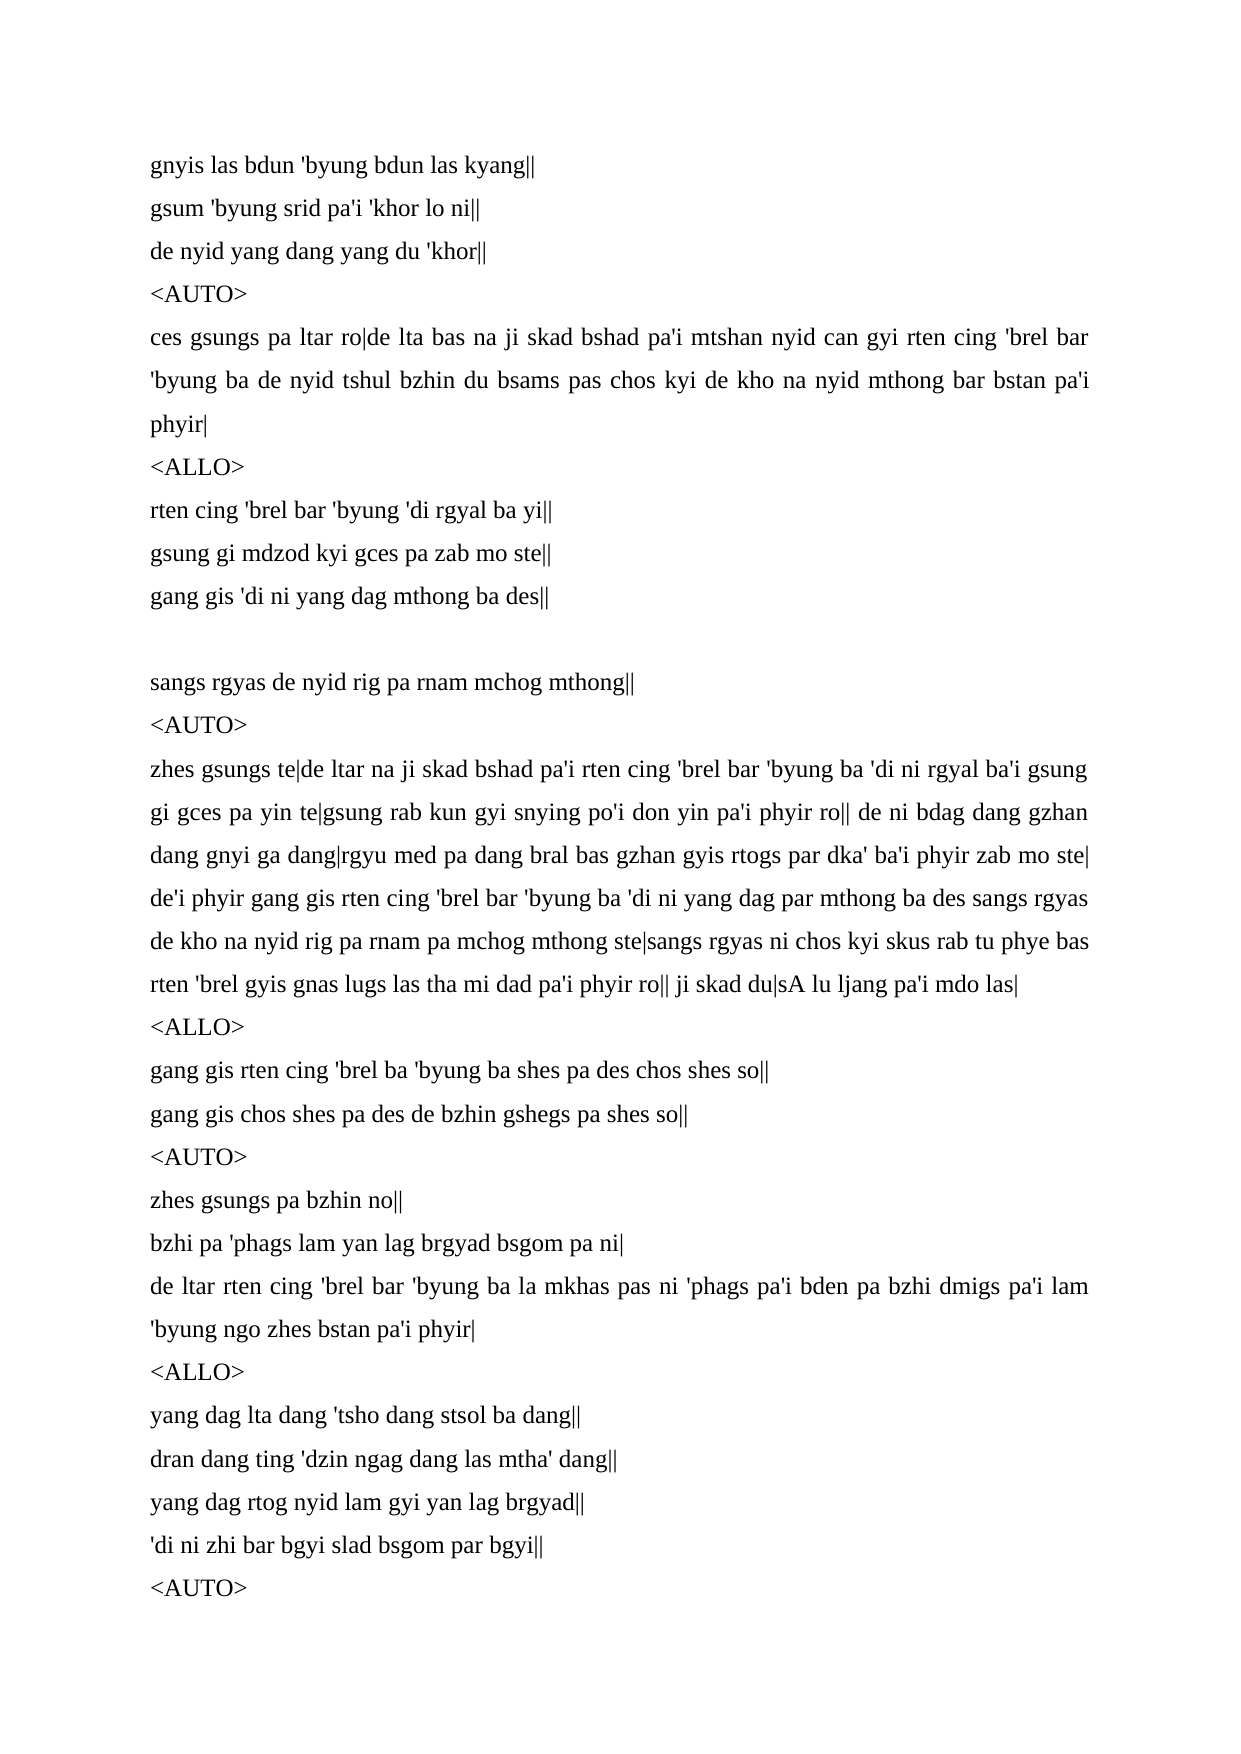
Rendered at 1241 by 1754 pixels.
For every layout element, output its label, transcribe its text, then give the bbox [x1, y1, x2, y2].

text <AUTO> [150, 1573, 1090, 1602]
text gang gis chos shes pa des de bzhin gshegs pa shes so|| [150, 1099, 1090, 1127]
text gang gis 'di ni yang dag mthong ba des|| [150, 581, 1090, 610]
text gsum 'byung srid pa'i 'khor lo ni|| [150, 193, 1090, 222]
text sangs rgyas de nyid rig pa rnam mchog mthong|| [150, 667, 1090, 696]
text dran dang ting 'dzin ngag dang las mtha' dang|| [150, 1444, 1090, 1472]
text zhes gsungs te|de ltar na ji skad bshad pa'i rten cing 'brel bar 'byung ba 'di ni rgyal ba'i gsung gi gces pa yin te|gsung rab kun gyi snying po'i don yin pa'i phyir ro|| de ni bdag dang gzhan dang gnyi ga dang|rgyu med pa dang bral bas gzhan gyis rtogs par dka' ba'i phyir zab mo ste|de'i phyir gang gis rten cing 'brel bar 'byung ba 'di ni yang dag par mthong ba des sangs rgyas de kho na nyid rig pa rnam pa mchog mthong ste|sangs rgyas ni chos kyi skus rab tu phye bas rten 'brel gyis gnas lugs las tha mi dad pa'i phyir ro|| ji skad du|sA lu ljang pa'i mdo las| [150, 754, 1090, 998]
text bzhi pa 'phags lam yan lag brgyad bsgom pa ni| [150, 1228, 1090, 1257]
text <ALLO> [150, 1012, 1090, 1041]
text gang gis rten cing 'brel ba 'byung ba shes pa des chos shes so|| [150, 1056, 1090, 1084]
text 'di ni zhi bar bgyi slad bsgom par bgyi|| [150, 1530, 1090, 1559]
text gnyis las bdun 'byung bdun las kyang|| [150, 150, 1090, 179]
text zhes gsungs pa bzhin no|| [150, 1185, 1090, 1214]
text <ALLO> [150, 1357, 1090, 1386]
text rten cing 'brel bar 'byung 'di rgyal ba yi|| [150, 495, 1090, 524]
text yang dag lta dang 'tsho dang stsol ba dang|| [150, 1401, 1090, 1429]
text <AUTO> [150, 711, 1090, 739]
text de ltar rten cing 'brel bar 'byung ba la mkhas pas ni 'phags pa'i bden pa bzhi dmigs pa'i lam 'byung ngo zhes bstan pa'i phyir| [150, 1271, 1090, 1343]
text ces gsungs pa ltar ro|de lta bas na ji skad bshad pa'i mtshan nyid can gyi rten cing 'brel bar 'byung ba de nyid tshul bzhin du bsams pas chos kyi de kho na nyid mthong bar bstan pa'i phyir| [150, 322, 1090, 437]
text yang dag rtog nyid lam gyi yan lag brgyad|| [150, 1487, 1090, 1516]
text <AUTO> [150, 1142, 1090, 1171]
text de nyid yang dang yang du 'khor|| [150, 236, 1090, 265]
text <AUTO> [150, 279, 1090, 308]
text <ALLO> [150, 452, 1090, 481]
text gsung gi mdzod kyi gces pa zab mo ste|| [150, 538, 1090, 567]
